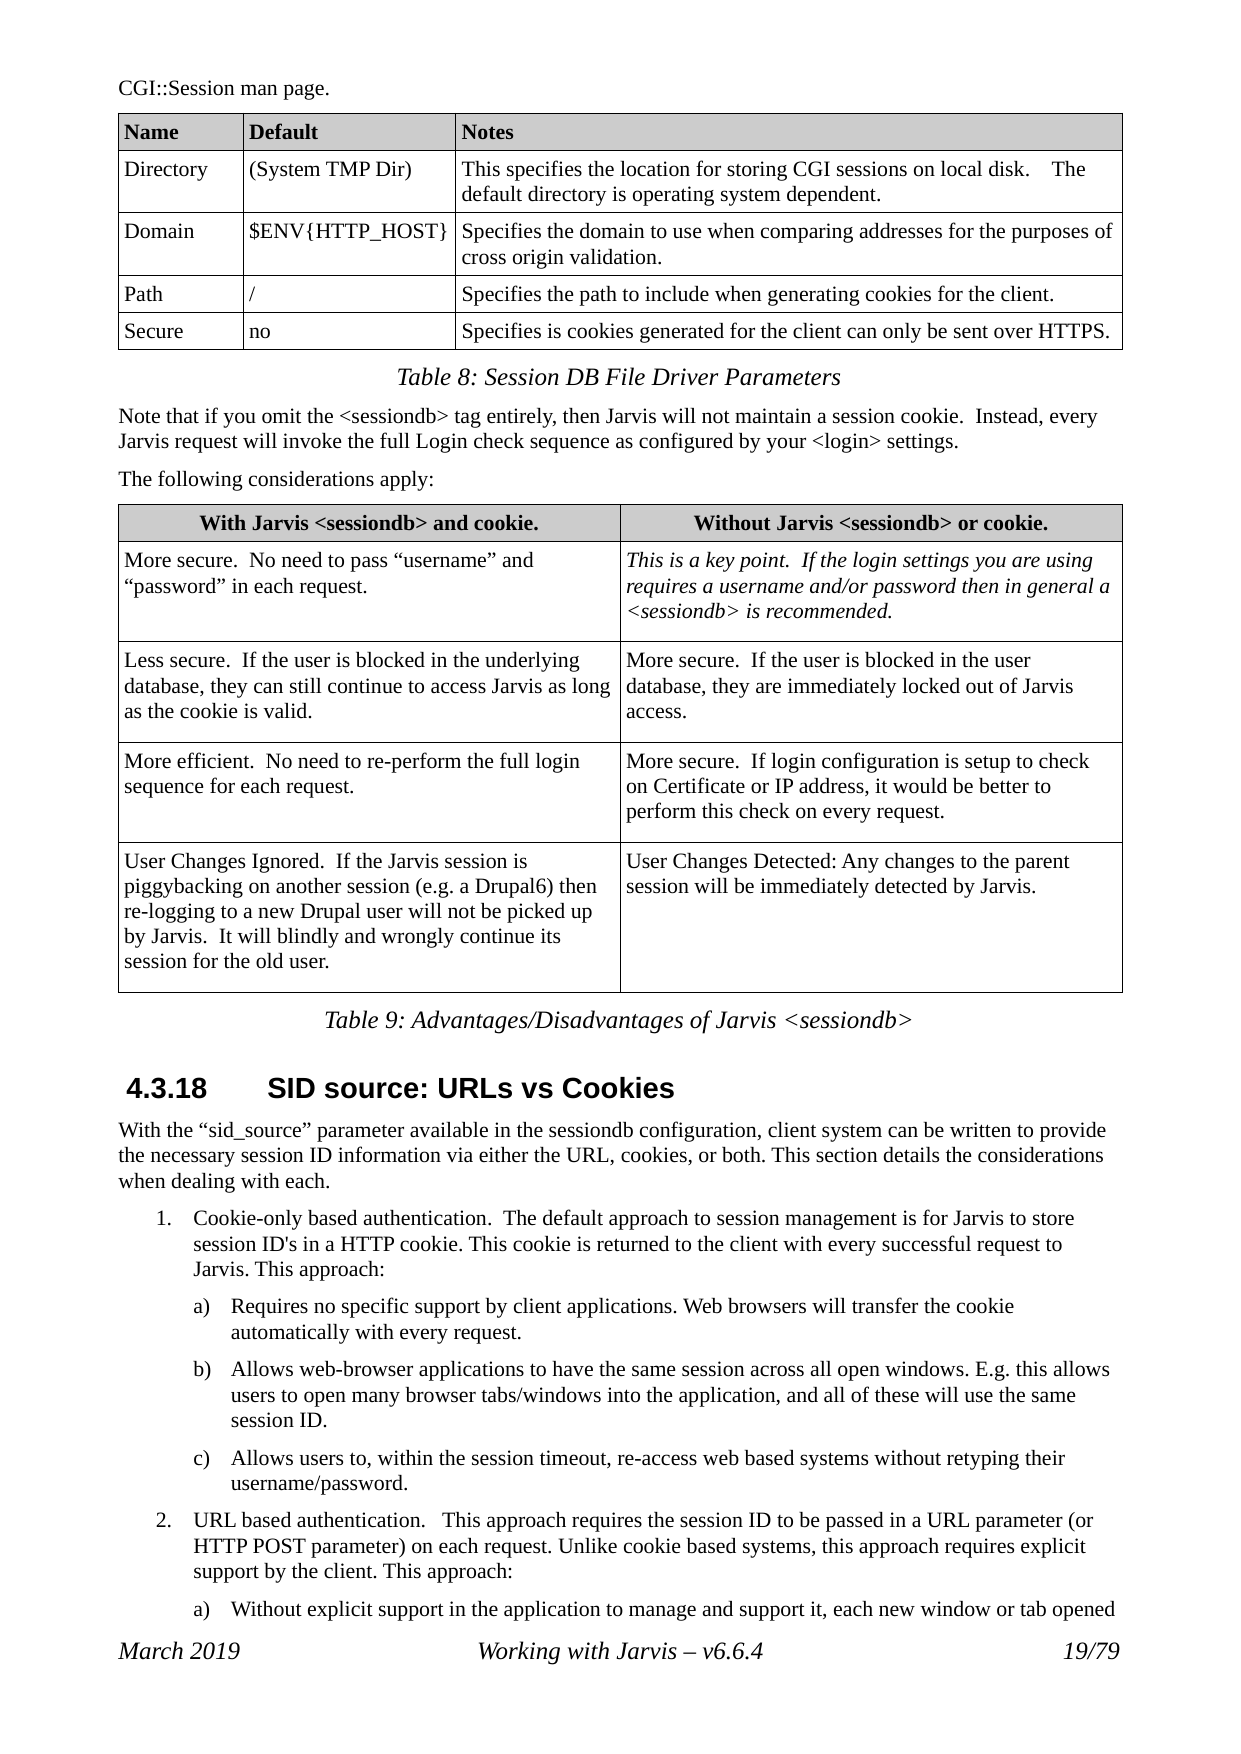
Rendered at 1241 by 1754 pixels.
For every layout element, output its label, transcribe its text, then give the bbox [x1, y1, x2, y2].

table_cell Specifies the path to include when generating cookies for the client. [456, 276, 1122, 312]
table_cell More secure. If login configuration is setup to check on Certificate or IP address, it would be better to perform this check on every request. [621, 743, 1122, 841]
table_cell User Changes Ignored. If the Jarvis session is piggybacking on another session (e.g. a Drupal6) then re-logging to a new Drupal user will not be picked up by Jarvis. It will blindly and wrongly continue its session for the old user. [119, 843, 620, 992]
table_cell / [244, 276, 455, 312]
text With the “sid_source” parameter available in the sessiondb configuration, client system can be written to provide the necessary session ID information via either the URL, cookies, or both. This section details the considerations when dealing with each. [118, 1117, 1122, 1193]
table_cell Secure [119, 313, 243, 349]
table_header With Jarvis <sessiondb> and cookie. [119, 505, 620, 541]
text The following considerations apply: [118, 466, 1122, 491]
table_cell Directory [119, 151, 243, 212]
table_cell no [244, 313, 455, 349]
table_cell This specifies the location for storing CGI sessions on local disk. The default directory is operating system dependent. [456, 151, 1122, 212]
table_cell Specifies is cookies generated for the client can only be sent over HTTPS. [456, 313, 1122, 349]
list Requires no specific support by client applications. Web browsers will transfer the cookie automatically with every request. [193, 1293, 1122, 1344]
table_cell Specifies the domain to use when comparing addresses for the purposes of cross origin validation. [456, 213, 1122, 275]
subtitle SID source: URLs vs Cookies [118, 1071, 1122, 1105]
text Table 8: Session DB File Driver Parameters [118, 362, 1122, 391]
text Table 9: Advantages/Disadvantages of Jarvis <sessiondb> [118, 1005, 1122, 1034]
list Without explicit support in the application to manage and support it, each new window or tab opened [193, 1596, 1122, 1621]
table_cell Path [119, 276, 243, 312]
list Cookie-only based authentication. The default approach to session management is for Jarvis to store session ID's in a HTTP cookie. This cookie is returned to the client with every successful request to Jarvis. This approach: [156, 1205, 1122, 1281]
table_cell User Changes Detected: Any changes to the parent session will be immediately detected by Jarvis. [621, 843, 1122, 992]
list Allows users to, within the session timeout, re-access web based systems without retyping their username/password. [193, 1444, 1122, 1495]
table_cell More secure. If the user is blocked in the user database, they are immediately locked out of Jarvis access. [621, 642, 1122, 741]
table_cell This is a key point. If the login settings you are using requires a username and/or password then in general a <sessiondb> is recommended. [621, 542, 1122, 641]
list URL based authentication. This approach requires the session ID to be passed in a URL parameter (or HTTP POST parameter) on each request. Unlike cookie based systems, this approach requires explicit support by the client. This approach: [156, 1507, 1122, 1583]
table_header Without Jarvis <sessiondb> or cookie. [621, 505, 1122, 541]
table_cell $ENV{HTTP_HOST} [244, 213, 455, 275]
text Note that if you omit the <sessiondb> tag entirely, then Jarvis will not maintain a session cookie. Instead, every Jarvis request will invoke the full Login check sequence as configured by your <login> settings. [118, 403, 1122, 454]
table_header Default [244, 114, 455, 150]
table_cell More secure. No need to pass “username” and “password” in each request. [119, 542, 620, 641]
table_cell (System TMP Dir) [244, 151, 455, 212]
table_header Notes [456, 114, 1122, 150]
table_cell Less secure. If the user is blocked in the underlying database, they can still continue to access Jarvis as long as the cookie is valid. [119, 642, 620, 741]
table_cell Domain [119, 213, 243, 275]
text CGI::Session man page. [118, 75, 1122, 100]
table_cell More efficient. No need to re-perform the full login sequence for each request. [119, 743, 620, 841]
table_header Name [119, 114, 243, 150]
list Allows web-browser applications to have the same session across all open windows. E.g. this allows users to open many browser tabs/windows into the application, and all of these will use the same session ID. [193, 1356, 1122, 1432]
